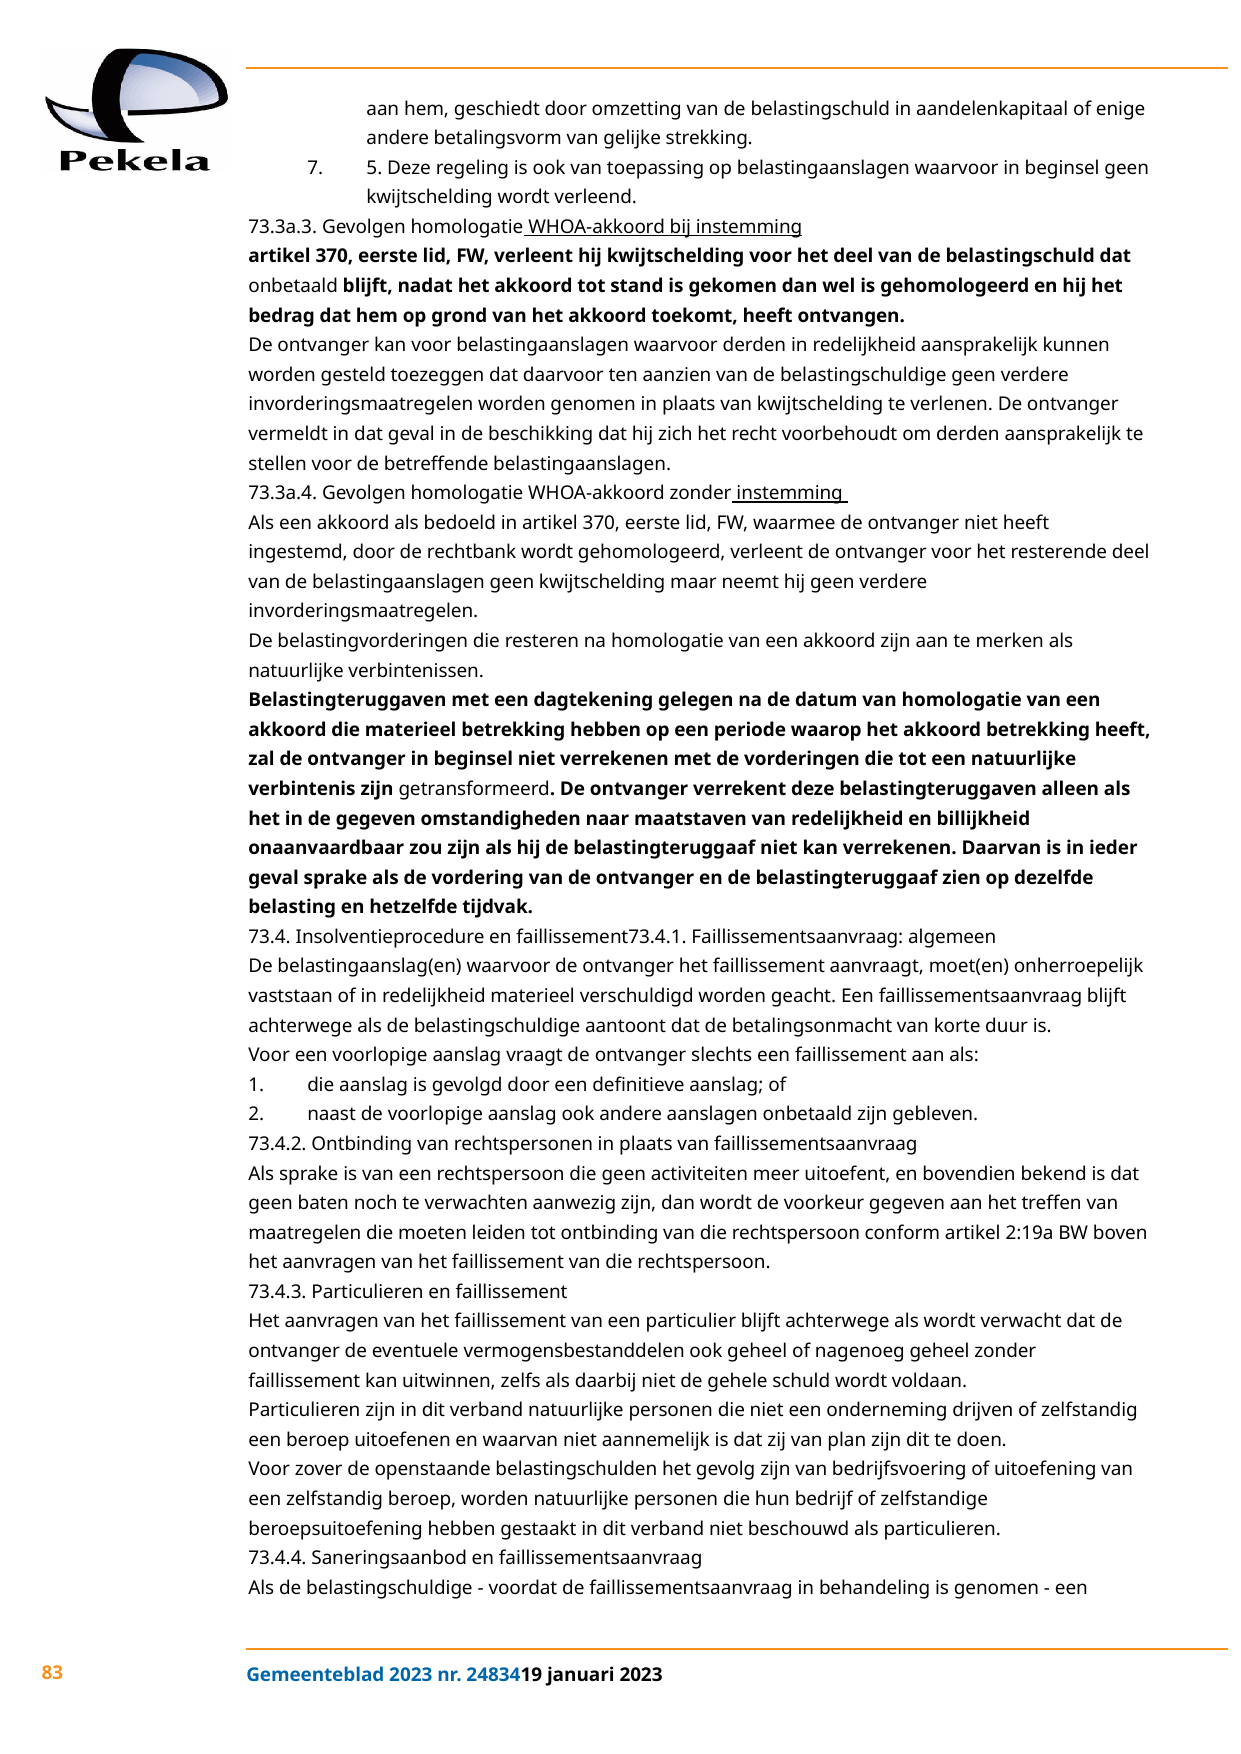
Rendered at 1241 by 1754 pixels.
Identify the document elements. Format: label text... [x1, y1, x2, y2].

text De ontvanger kan voor belastingaanslagen waarvoor derden in redelijkheid aansprakelijk kunnen [248, 331, 1152, 357]
text Belastingteruggaven met een dagtekening gelegen na de datum van homologatie van een akkoord die materieel betrekking hebben op een periode waarop het akkoord betrekking heeft, zal de ontvanger in beginsel niet verrekenen met de vorderingen die tot een natuurlijke verbintenis zijn getransformeerd. De ontvanger verrekent deze belastingteruggaven alleen als het in de gegeven omstandigheden naar maatstaven van redelijkheid en billijkheid onaanvaardbaar zou zijn als hij de belastingteruggaaf niet kan verrekenen. Daarvan is in ieder geval sprake als de vordering van de ontvanger en de belastingteruggaaf zien op dezelfde belasting en hetzelfde tijdvak. [248, 686, 1152, 919]
list naast de voorlopige aanslag ook andere aanslagen onbetaald zijn gebleven. [248, 1101, 1152, 1126]
text Als de belastingschuldige - voordat de faillissementsaanvraag in behandeling is genomen - een [248, 1574, 1152, 1600]
text Voor zover de openstaande belastingschulden het gevolg zijn van bedrijfsvoering of uitoefening van een zelfstandig beroep, worden natuurlijke personen die hun bedrijf of zelfstandige beroepsuitoefening hebben gestaakt in dit verband niet beschouwd als particulieren. [248, 1456, 1152, 1541]
text 73.4.2. Ontbinding van rechtspersonen in plaats van faillissementsaanvraag [248, 1130, 1152, 1156]
text 73.4.4. Saneringsaanbod en faillissementsaanvraag [248, 1544, 1152, 1570]
text Voor een voorlopige aanslag vraagt de ontvanger slechts een faillissement aan als: [248, 1041, 1152, 1067]
text artikel 370, eerste lid, FW, verleent hij kwijtschelding voor het deel van de belastingschuld dat onbetaald blijft, nadat het akkoord tot stand is gekomen dan wel is gehomologeerd en hij het bedrag dat hem op grond van het akkoord toekomt, heeft ontvangen. [248, 243, 1152, 328]
text 73.4.3. Particulieren en faillissement [248, 1278, 1152, 1304]
list aan hem, geschiedt door omzetting van de belastingschuld in aandelenkapitaal of enige andere betalingsvorm van gelijke strekking. [307, 95, 1152, 150]
list die aanslag is gevolgd door een definitieve aanslag; of [248, 1071, 1152, 1097]
picture [41, 47, 231, 172]
text De belastingvorderingen die resteren na homologatie van een akkoord zijn aan te merken als natuurlijke verbintenissen. [248, 627, 1152, 683]
list 5. Deze regeling is ook van toepassing op belastingaanslagen waarvoor in beginsel geen kwijtschelding wordt verleend. [307, 154, 1152, 209]
text Particulieren zijn in dit verband natuurlijke personen die niet een onderneming drijven of zelfstandig een beroep uitoefenen en waarvan niet aannemelijk is dat zij van plan zijn dit te doen. [248, 1396, 1152, 1452]
text De belastingaanslag(en) waarvoor de ontvanger het faillissement aanvraagt, moet(en) onherroepelijk vaststaan of in redelijkheid materieel verschuldigd worden geacht. Een faillissementsaanvraag blijft achterwege als de belastingschuldige aantoont dat de betalingsonmacht van korte duur is. [248, 953, 1152, 1038]
text Als sprake is van een rechtspersoon die geen activiteiten meer uitoefent, en bovendien bekend is dat geen baten noch te verwachten aanwezig zijn, dan wordt de voorkeur gegeven aan het treffen van maatregelen die moeten leiden tot ontbinding van die rechtspersoon conform artikel 2:19a BW boven het aanvragen van het faillissement van die rechtspersoon. [248, 1160, 1152, 1274]
text Het aanvragen van het faillissement van een particulier blijft achterwege als wordt verwacht dat de ontvanger de eventuele vermogensbestanddelen ook geheel of nagenoeg geheel zonder faillissement kan uitwinnen, zelfs als daarbij niet de gehele schuld wordt voldaan. [248, 1308, 1152, 1393]
text Als een akkoord als bedoeld in artikel 370, eerste lid, FW, waarmee de ontvanger niet heeft ingestemd, door de rechtbank wordt gehomologeerd, verleent de ontvanger voor het resterende deel van de belastingaanslagen geen kwijtschelding maar neemt hij geen verdere invorderingsmaatregelen. [248, 509, 1152, 623]
text 73.3a.3. Gevolgen homologatie WHOA-akkoord bij instemming [248, 213, 1152, 239]
text worden gesteld toezeggen dat daarvoor ten aanzien van de belastingschuldige geen verdere invorderingsmaatregelen worden genomen in plaats van kwijtschelding te verlenen. De ontvanger vermeldt in dat geval in de beschikking dat hij zich het recht voorbehoudt om derden aansprakelijk te stellen voor de betreffende belastingaanslagen. [248, 361, 1152, 476]
text 73.4. Insolventieprocedure en faillissement73.4.1. Faillissementsaanvraag: algemeen [248, 923, 1152, 949]
text 73.3a.4. Gevolgen homologatie WHOA-akkoord zonder instemming [248, 479, 1152, 505]
